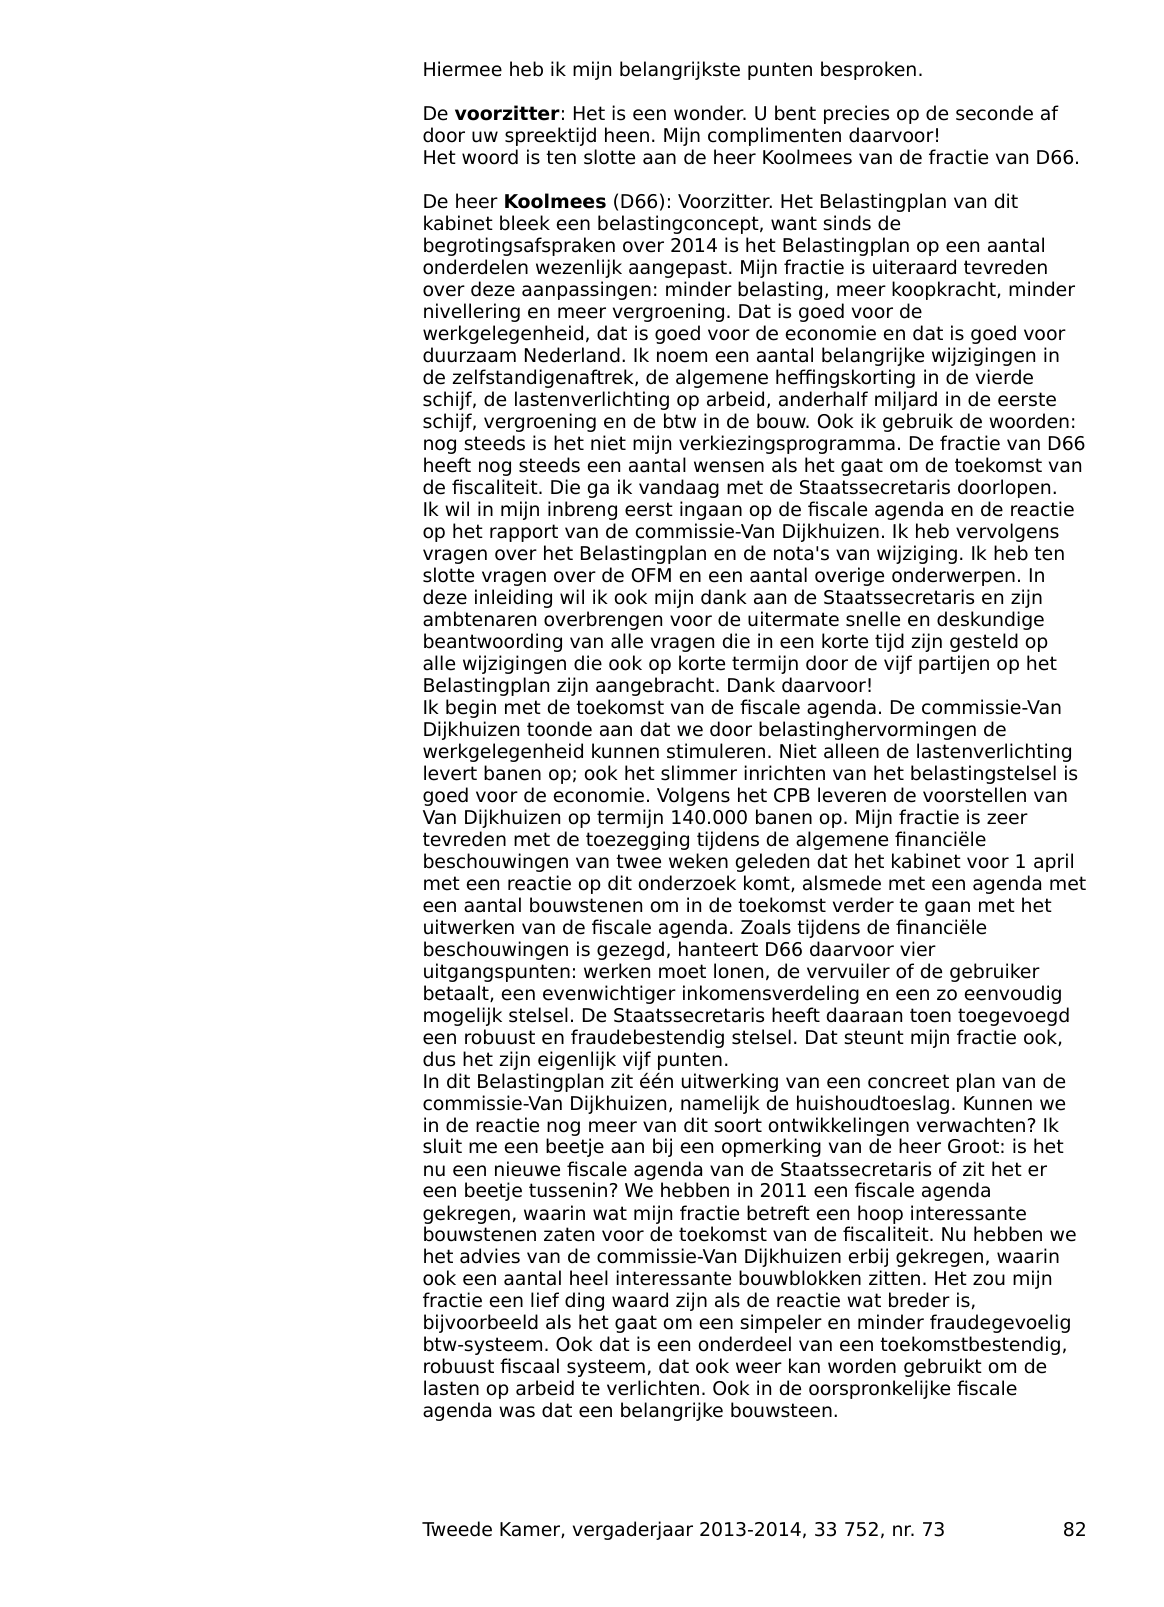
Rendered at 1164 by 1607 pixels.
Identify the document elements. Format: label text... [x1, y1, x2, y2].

text Ik wil in mijn inbreng eerst ingaan op de fiscale agenda en de reactie op het rapport van de commissie-Van Dijkhuizen. Ik heb vervolgens vragen over het Belastingplan en de nota's van wijziging. Ik heb ten slotte vragen over de OFM en een aantal overige onderwerpen. In deze inleiding wil ik ook mijn dank aan de Staatssecretaris en zijn ambtenaren overbrengen voor de uitermate snelle en deskundige beantwoording van alle vragen die in een korte tijd zijn gesteld op alle wijzigingen die ook op korte termijn door de vijf partijen op het Belastingplan zijn aangebracht. Dank daarvoor! [422, 499, 1087, 697]
text De heer Koolmees (D66): Voorzitter. Het Belastingplan van dit kabinet bleek een belastingconcept, want sinds de begrotingsafspraken over 2014 is het Belastingplan op een aantal onderdelen wezenlijk aangepast. Mijn fractie is uiteraard tevreden over deze aanpassingen: minder belasting, meer koopkracht, minder nivellering en meer vergroening. Dat is goed voor de werkgelegenheid, dat is goed voor de economie en dat is goed voor duurzaam Nederland. Ik noem een aantal belangrijke wijzigingen in de zelfstandigenaftrek, de algemene heffingskorting in de vierde schijf, de lastenverlichting op arbeid, anderhalf miljard in de eerste schijf, vergroening en de btw in de bouw. Ook ik gebruik de woorden: nog steeds is het niet mijn verkiezingsprogramma. De fractie van D66 heeft nog steeds een aantal wensen als het gaat om de toekomst van de fiscaliteit. Die ga ik vandaag met de Staatssecretaris doorlopen. [422, 191, 1087, 499]
text Ik begin met de toekomst van de fiscale agenda. De commissie-Van Dijkhuizen toonde aan dat we door belastinghervormingen de werkgelegenheid kunnen stimuleren. Niet alleen de lastenverlichting levert banen op; ook het slimmer inrichten van het belastingstelsel is goed voor de economie. Volgens het CPB leveren de voorstellen van Van Dijkhuizen op termijn 140.000 banen op. Mijn fractie is zeer tevreden met de toezegging tijdens de algemene financiële beschouwingen van twee weken geleden dat het kabinet voor 1 april met een reactie op dit onderzoek komt, alsmede met een agenda met een aantal bouwstenen om in de toekomst verder te gaan met het uitwerken van de fiscale agenda. Zoals tijdens de financiële beschouwingen is gezegd, hanteert D66 daarvoor vier uitgangspunten: werken moet lonen, de vervuiler of de gebruiker betaalt, een evenwichtiger inkomensverdeling en een zo eenvoudig mogelijk stelsel. De Staatssecretaris heeft daaraan toen toegevoegd een robuust en fraudebestendig stelsel. Dat steunt mijn fractie ook, dus het zijn eigenlijk vijf punten. [422, 697, 1087, 1071]
text Hiermee heb ik mijn belangrijkste punten besproken. [422, 59, 1087, 81]
text Het woord is ten slotte aan de heer Koolmees van de fractie van D66. [422, 147, 1087, 169]
text De voorzitter: Het is een wonder. U bent precies op de seconde af door uw spreektijd heen. Mijn complimenten daarvoor! [422, 103, 1087, 147]
text In dit Belastingplan zit één uitwerking van een concreet plan van de commissie-Van Dijkhuizen, namelijk de huishoudtoeslag. Kunnen we in de reactie nog meer van dit soort ontwikkelingen verwachten? Ik sluit me een beetje aan bij een opmerking van de heer Groot: is het nu een nieuwe fiscale agenda van de Staatssecretaris of zit het er een beetje tussenin? We hebben in 2011 een fiscale agenda gekregen, waarin wat mijn fractie betreft een hoop interessante bouwstenen zaten voor de toekomst van de fiscaliteit. Nu hebben we het advies van de commissie-Van Dijkhuizen erbij gekregen, waarin ook een aantal heel interessante bouwblokken zitten. Het zou mijn fractie een lief ding waard zijn als de reactie wat breder is, bijvoorbeeld als het gaat om een simpeler en minder fraudegevoelig btw-systeem. Ook dat is een onderdeel van een toekomstbestendig, robuust fiscaal systeem, dat ook weer kan worden gebruikt om de lasten op arbeid te verlichten. Ook in de oorspronkelijke fiscale agenda was dat een belangrijke bouwsteen. [422, 1071, 1087, 1422]
